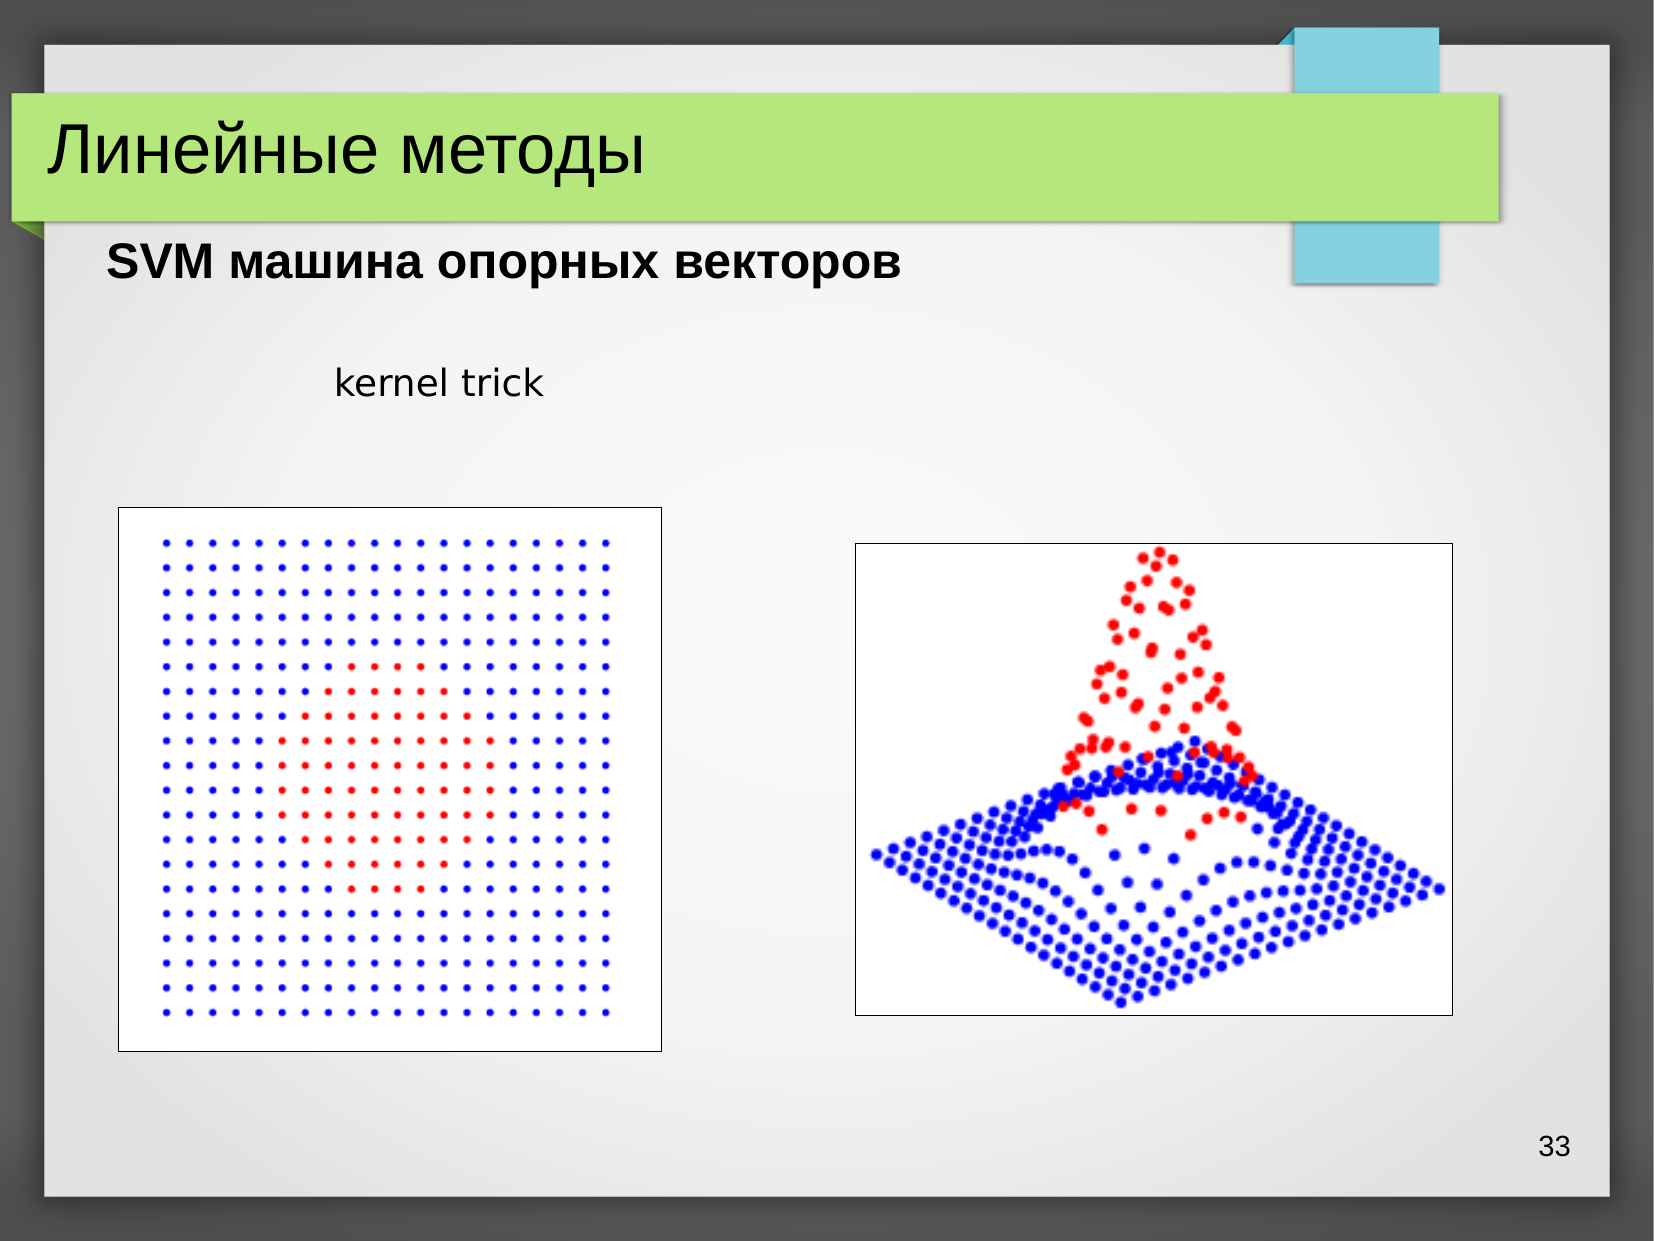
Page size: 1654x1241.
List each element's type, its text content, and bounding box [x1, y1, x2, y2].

title Линейные методы [47, 109, 1501, 189]
text_box SVM машина опорных векторов [106, 236, 1087, 287]
text_box kernel trick [318, 354, 957, 413]
picture [0, 0, 1654, 1241]
